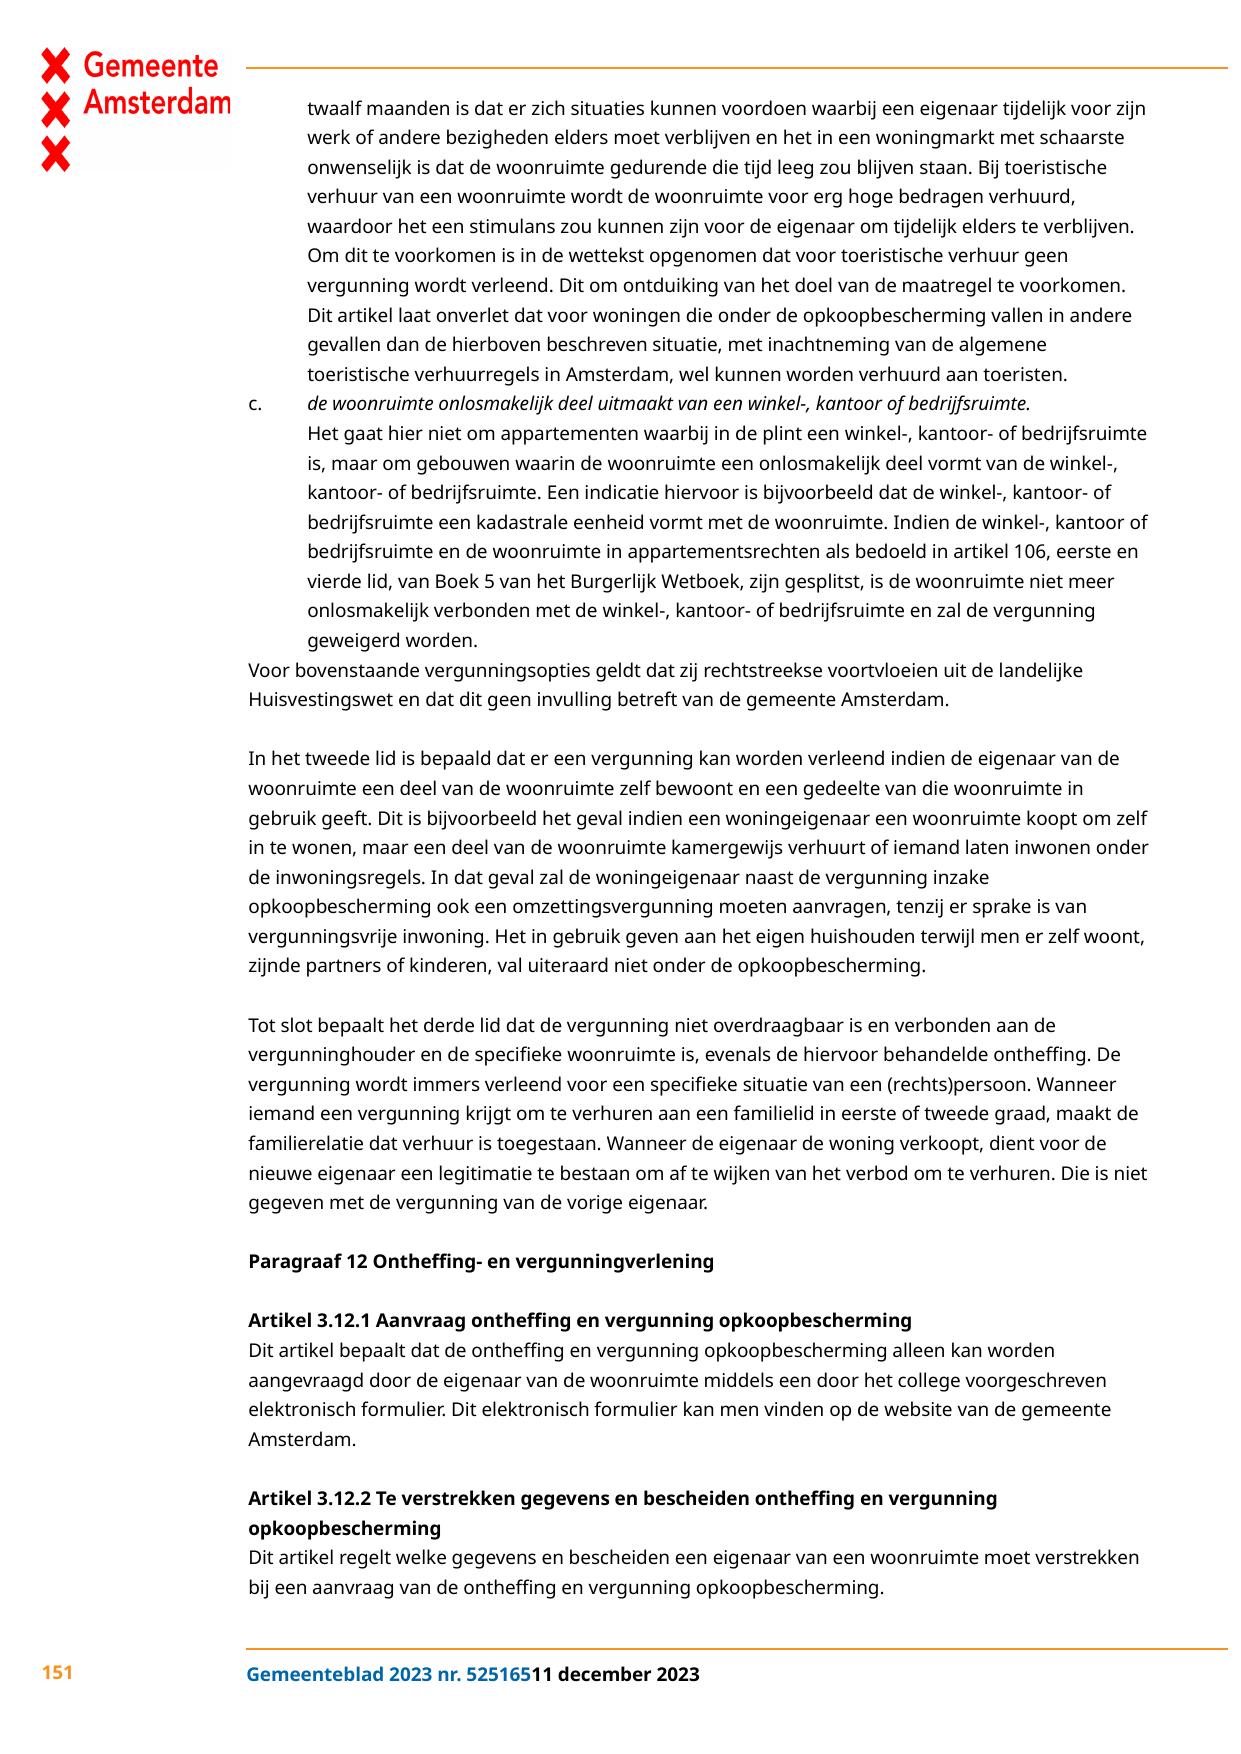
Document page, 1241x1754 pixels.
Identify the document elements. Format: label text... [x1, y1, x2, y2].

text Voor bovenstaande vergunningsopties geldt dat zij rechtstreekse voortvloeien uit de landelijke Huisvestingswet en dat dit geen invulling betreft van de gemeente Amsterdam. [248, 657, 1152, 712]
text Artikel 3.12.1 Aanvraag ontheffing en vergunning opkoopbescherming [248, 1308, 1152, 1333]
text Paragraaf 12 Ontheffing- en vergunningverlening [248, 1248, 1152, 1274]
list de woonruimte onlosmakelijk deel uitmaakt van een winkel-, kantoor of bedrijfsruimte. [248, 391, 1152, 416]
text Dit artikel regelt welke gegevens en bescheiden een eigenaar van een woonruimte moet verstrekken bij een aanvraag van de ontheffing en vergunning opkoopbescherming. [248, 1544, 1152, 1600]
text In het tweede lid is bepaald dat er een vergunning kan worden verleend indien de eigenaar van de woonruimte een deel van de woonruimte zelf bewoont en een gedeelte van die woonruimte in gebruik geeft. Dit is bijvoorbeeld het geval indien een woningeigenaar een woonruimte koopt om zelf in te wonen, maar een deel van de woonruimte kamergewijs verhuurt of iemand laten inwonen onder de inwoningsregels. In dat geval zal de woningeigenaar naast de vergunning inzake opkoopbescherming ook een omzettingsvergunning moeten aanvragen, tenzij er sprake is van vergunningsvrije inwoning. Het in gebruik geven aan het eigen huishouden terwijl men er zelf woont, zijnde partners of kinderen, val uiteraard niet onder de opkoopbescherming. [248, 746, 1152, 978]
list twaalf maanden is dat er zich situaties kunnen voordoen waarbij een eigenaar tijdelijk voor zijn werk of andere bezigheden elders moet verblijven en het in een woningmarkt met schaarste onwenselijk is dat de woonruimte gedurende die tijd leeg zou blijven staan. Bij toeristische verhuur van een woonruimte wordt de woonruimte voor erg hoge bedragen verhuurd, waardoor het een stimulans zou kunnen zijn voor de eigenaar om tijdelijk elders te verblijven. Om dit te voorkomen is in de wettekst opgenomen dat voor toeristische verhuur geen vergunning wordt verleend. Dit om ontduiking van het doel van de maatregel te voorkomen. Dit artikel laat onverlet dat voor woningen die onder de opkoopbescherming vallen in andere gevallen dan de hierboven beschreven situatie, met inachtneming van de algemene toeristische verhuurregels in Amsterdam, wel kunnen worden verhuurd aan toeristen. [248, 95, 1152, 387]
picture [41, 47, 231, 172]
list Het gaat hier niet om appartementen waarbij in de plint een winkel-, kantoor- of bedrijfsruimte is, maar om gebouwen waarin de woonruimte een onlosmakelijk deel vormt van de winkel-, kantoor- of bedrijfsruimte. Een indicatie hiervoor is bijvoorbeeld dat de winkel-, kantoor- of bedrijfsruimte een kadastrale eenheid vormt met de woonruimte. Indien de winkel-, kantoor of bedrijfsruimte en de woonruimte in appartementsrechten als bedoeld in artikel 106, eerste en vierde lid, van Boek 5 van het Burgerlijk Wetboek, zijn gesplitst, is de woonruimte niet meer onlosmakelijk verbonden met de winkel-, kantoor- of bedrijfsruimte en zal de vergunning geweigerd worden. [248, 420, 1152, 653]
text Tot slot bepaalt het derde lid dat de vergunning niet overdraagbaar is en verbonden aan de vergunninghouder en de specifieke woonruimte is, evenals de hiervoor behandelde ontheffing. De vergunning wordt immers verleend voor een specifieke situatie van een (rechts)persoon. Wanneer iemand een vergunning krijgt om te verhuren aan een familielid in eerste of tweede graad, maakt de familierelatie dat verhuur is toegestaan. Wanneer de eigenaar de woning verkoopt, dient voor de nieuwe eigenaar een legitimatie te bestaan om af te wijken van het verbod om te verhuren. Die is niet gegeven met de vergunning van de vorige eigenaar. [248, 1012, 1152, 1215]
text Dit artikel bepaalt dat de ontheffing en vergunning opkoopbescherming alleen kan worden aangevraagd door de eigenaar van de woonruimte middels een door het college voorgeschreven elektronisch formulier. Dit elektronisch formulier kan men vinden op de website van de gemeente Amsterdam. [248, 1337, 1152, 1452]
text Artikel 3.12.2 Te verstrekken gegevens en bescheiden ontheffing en vergunning opkoopbescherming [248, 1485, 1152, 1541]
